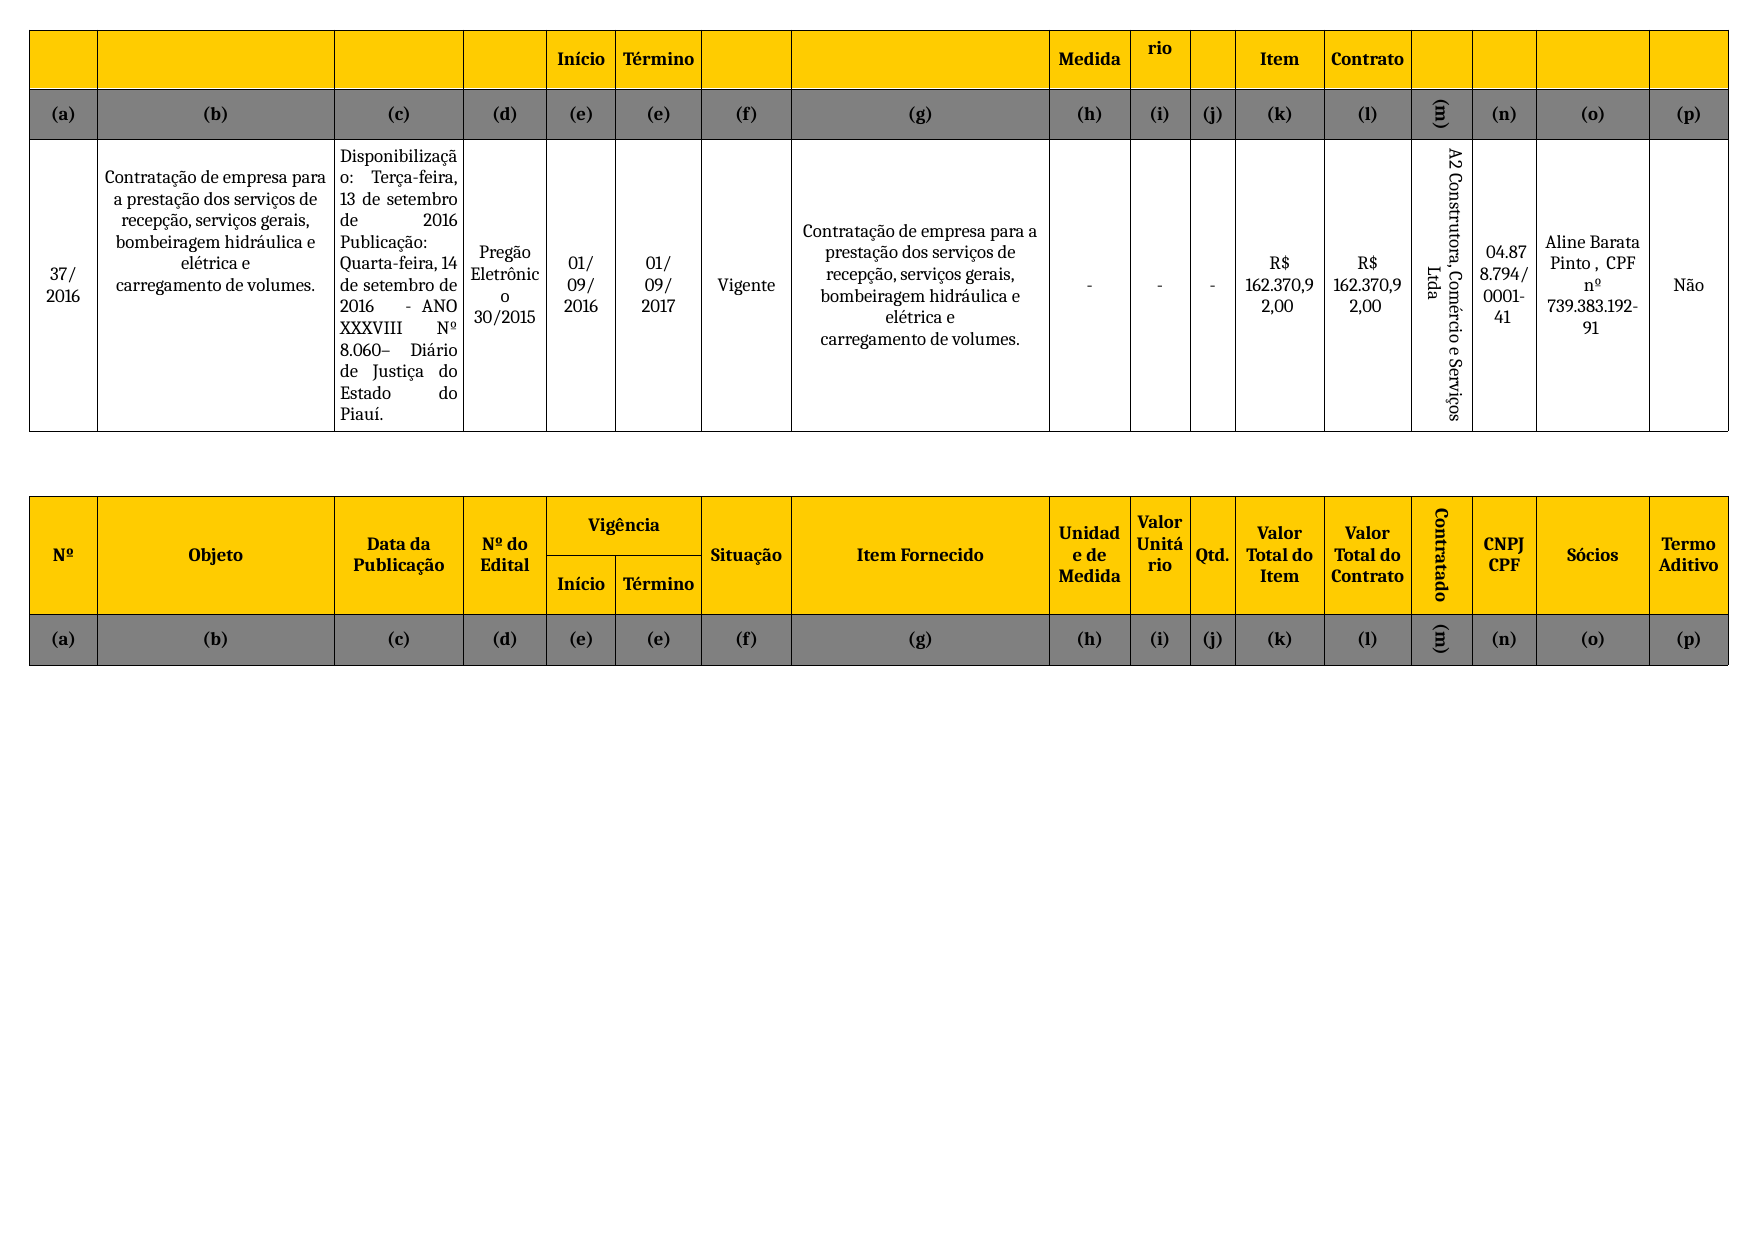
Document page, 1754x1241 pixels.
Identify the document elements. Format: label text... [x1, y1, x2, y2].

table_cell (l) [1325, 90, 1411, 139]
table_cell (j) [1191, 90, 1235, 139]
table_header Valor Unitário [1131, 497, 1190, 614]
table_cell - [1131, 140, 1190, 431]
table_header [335, 31, 463, 88]
table_cell A2 Construtora, Comércio e Serviços Ltda [1412, 140, 1472, 431]
table_header [1412, 31, 1472, 88]
table_cell Contratação de empresa para a prestação dos serviços de recepção, serviços gerais, bombeiragem hidráulica e elétrica e carregamento de volumes. [98, 140, 334, 431]
table_cell (b) [98, 90, 334, 139]
table_cell (h) [1050, 90, 1130, 139]
table_cell 37/ 2016 [30, 140, 97, 431]
table_header Medida [1050, 31, 1130, 88]
table_header [702, 31, 791, 88]
table_cell (a) [30, 615, 97, 665]
table_header [1537, 31, 1649, 88]
table_cell (l) [1325, 615, 1411, 665]
table_cell (k) [1236, 90, 1324, 139]
table_header [1191, 31, 1235, 88]
table_header Valor Total do Item [1236, 497, 1324, 614]
table_cell 01/ 09/ 2017 [616, 140, 701, 431]
table_cell (e) [547, 90, 615, 139]
table_header Item [1236, 31, 1324, 88]
table_cell Não [1650, 140, 1728, 431]
table_cell - [1191, 140, 1235, 431]
table_header CNPJ CPF [1473, 497, 1536, 614]
table_header Contratado [1412, 497, 1472, 614]
table_header Data da Publicação [335, 497, 463, 614]
table_cell Início [547, 556, 615, 614]
table_header Sócios [1537, 497, 1649, 614]
table_header Termo Aditivo [1650, 497, 1728, 614]
table_cell 01/ 09/ 2016 [547, 140, 615, 431]
table_cell (g) [792, 90, 1049, 139]
table_cell (d) [464, 615, 546, 665]
table_cell Disponibilização: Terça-feira, 13 de setembro de 2016 Publicação: Quarta-feira, 14 de setembro de 2016 - ANO XXXVIII Nº 8.060– Diário de Justiça do Estado do Piauí. [335, 140, 463, 431]
table_header Item Fornecido [792, 497, 1049, 614]
table_cell (g) [792, 615, 1049, 665]
table_cell (n) [1473, 90, 1536, 139]
table_cell Aline Barata Pinto , CPF nº 739.383.192-91 [1537, 140, 1649, 431]
table_cell (m) [1412, 90, 1472, 139]
table_cell 04.878.794/0001-41 [1473, 140, 1536, 431]
table_header [98, 31, 334, 88]
table_cell (e) [616, 90, 701, 139]
table_header Nº [30, 497, 97, 614]
table_cell (k) [1236, 615, 1324, 665]
table_cell Contratação de empresa para a prestação dos serviços de recepção, serviços gerais, bombeiragem hidráulica e elétrica e carregamento de volumes. [792, 140, 1049, 431]
table_cell Vigente [702, 140, 791, 431]
table_header Unidade de Medida [1050, 497, 1130, 614]
table_cell (o) [1537, 90, 1649, 139]
table_cell (h) [1050, 615, 1130, 665]
table_header Contrato [1325, 31, 1411, 88]
table_cell (c) [335, 615, 463, 665]
table_cell (p) [1650, 615, 1728, 665]
table_cell Pregão Eletrônico 30/2015 [464, 140, 546, 431]
table_cell (f) [702, 615, 791, 665]
table_header Vigência [547, 497, 701, 555]
table_cell (b) [98, 615, 334, 665]
table_header [30, 31, 97, 88]
table_cell Início [547, 31, 615, 88]
table_cell R$ 162.370,92,00 [1236, 140, 1324, 431]
table_header Objeto [98, 497, 334, 614]
table_cell (a) [30, 90, 97, 139]
table_cell Término [616, 31, 701, 88]
table_header Qtd. [1191, 497, 1235, 614]
table_cell (d) [464, 90, 546, 139]
table_header [464, 31, 546, 88]
table_header Nº do Edital [464, 497, 546, 614]
table_cell (n) [1473, 615, 1536, 665]
table_cell (o) [1537, 615, 1649, 665]
table_cell (e) [616, 615, 701, 665]
table_cell Término [616, 556, 701, 614]
table_cell (j) [1191, 615, 1235, 665]
table_header [792, 31, 1049, 88]
table_cell (f) [702, 90, 791, 139]
table_cell (e) [547, 615, 615, 665]
table_cell - [1050, 140, 1130, 431]
table_header rio [1131, 31, 1190, 88]
table_cell (i) [1131, 615, 1190, 665]
table_cell R$ 162.370,92,00 [1325, 140, 1411, 431]
table_header [1473, 31, 1536, 88]
table_cell (m) [1412, 615, 1472, 665]
table_cell (i) [1131, 90, 1190, 139]
table_cell (c) [335, 90, 463, 139]
table_cell (p) [1650, 90, 1728, 139]
table_header Valor Total do Contrato [1325, 497, 1411, 614]
table_header Situação [702, 497, 791, 614]
table_header [1650, 31, 1728, 88]
